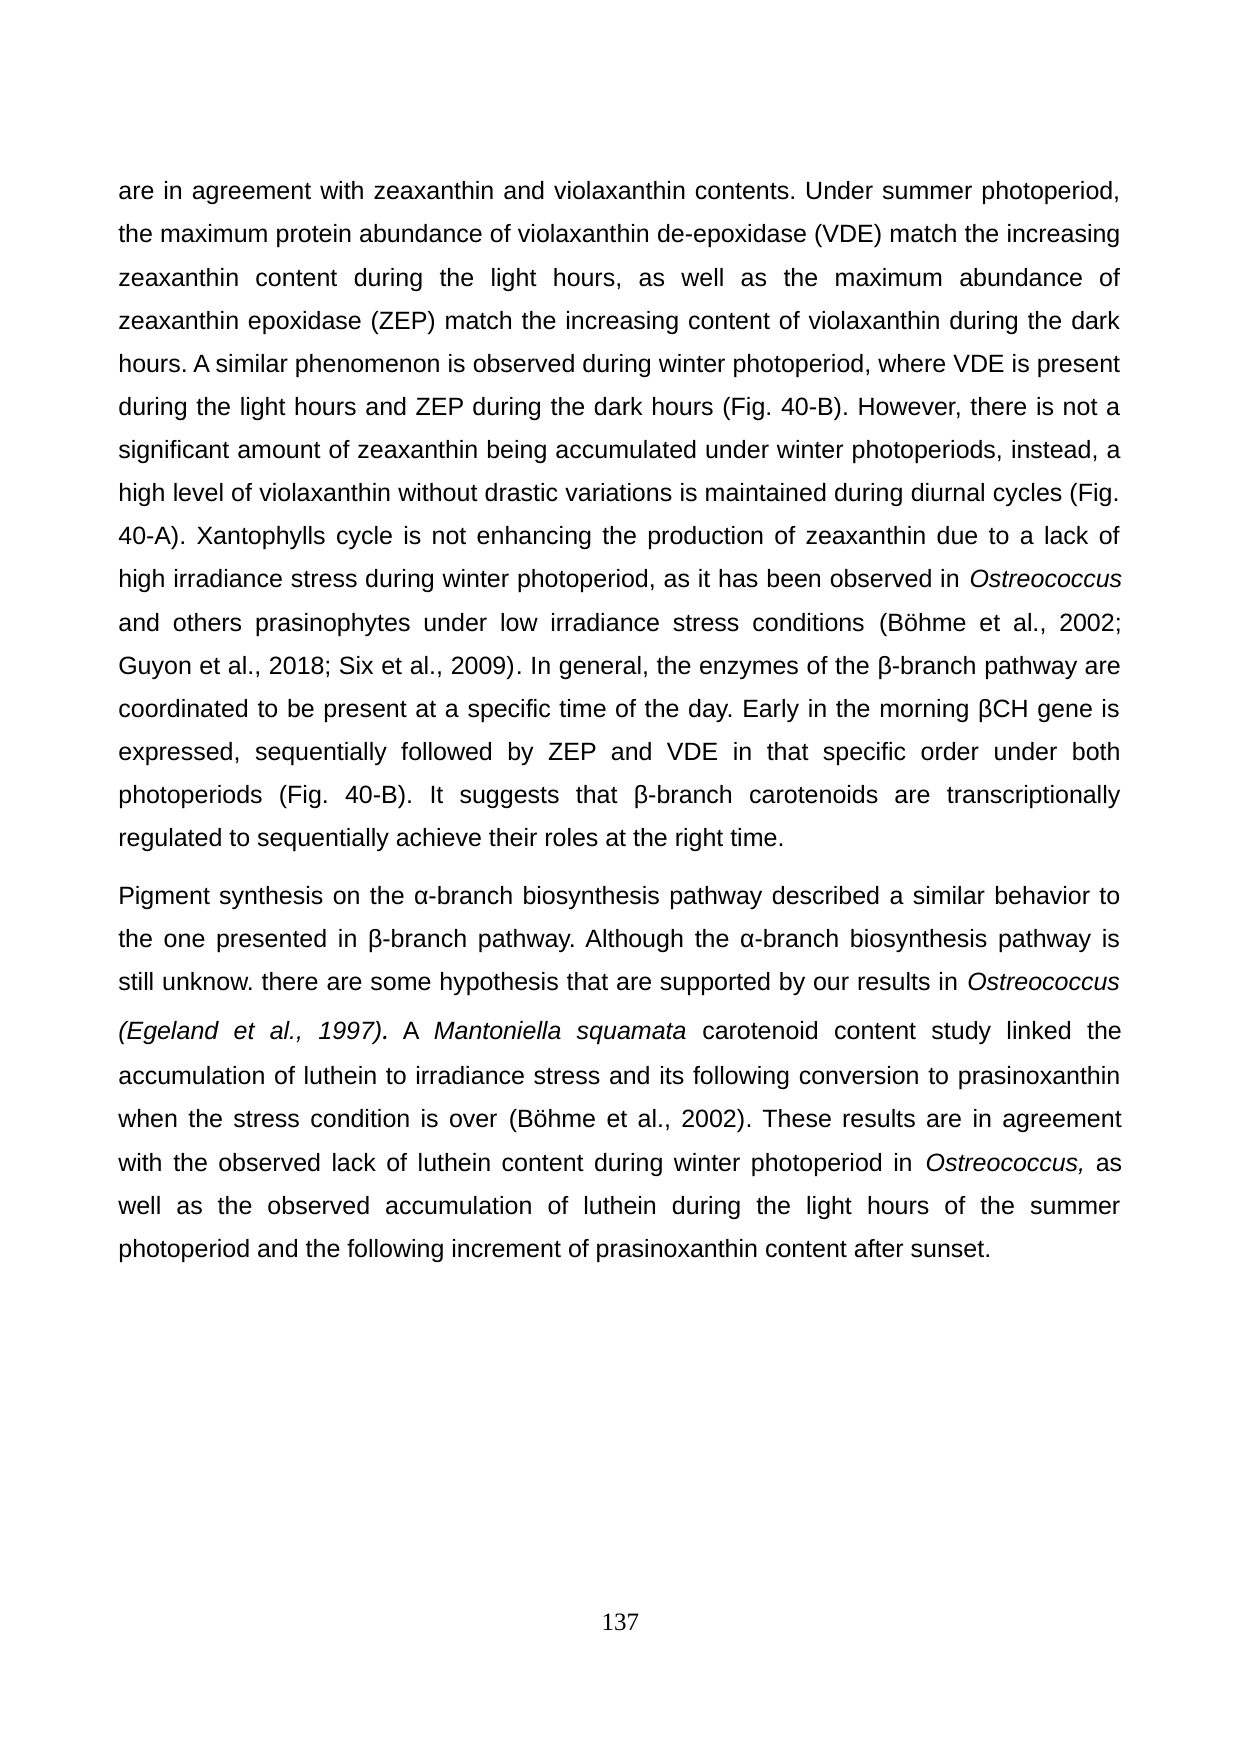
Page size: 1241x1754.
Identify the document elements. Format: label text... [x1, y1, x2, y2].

text Pigment synthesis on the α-branch biosynthesis pathway described a similar behavior to the one presented in β-branch pathway. Although the α-branch biosynthesis pathway is still unknow. there are some hypothesis that are supported by our results in Ostreococcus (Egeland et al., 1997)⁠. A Mantoniella squamata carotenoid content study linked the accumulation of luthein to irradiance stress and its following conversion to prasinoxanthin when the stress condition is over (Böhme et al., 2002)⁠. These results are in agreement with the observed lack of luthein content during winter photoperiod in Ostreococcus, as well as the observed accumulation of luthein during the light hours of the summer photoperiod and the following increment of prasinoxanthin content after sunset. [118, 881, 1122, 1263]
text are in agreement with zeaxanthin and violaxanthin contents. Under summer photoperiod, the maximum protein abundance of violaxanthin de-epoxidase (VDE) match the increasing zeaxanthin content during the light hours, as well as the maximum abundance of zeaxanthin epoxidase (ZEP) match the increasing content of violaxanthin during the dark hours. A similar phenomenon is observed during winter photoperiod, where VDE is present during the light hours and ZEP during the dark hours (Fig. 40-B). However, there is not a significant amount of zeaxanthin being accumulated under winter photoperiods, instead, a high level of violaxanthin without drastic variations is maintained during diurnal cycles (Fig. 40-A). Xantophylls cycle is not enhancing the production of zeaxanthin due to a lack of high irradiance stress during winter photoperiod, as it has been observed in Ostreococcus and others prasinophytes under low irradiance stress conditions (Böhme et al., 2002; Guyon et al., 2018; Six et al., 2009)⁠. In general, the enzymes of the β-branch pathway are coordinated to be present at a specific time of the day. Early in the morning βCH gene is expressed, sequentially followed by ZEP and VDE in that specific order under both photoperiods (Fig. 40-B). It suggests that β-branch carotenoids are transcriptionally regulated to sequentially achieve their roles at the right time. [118, 176, 1122, 852]
